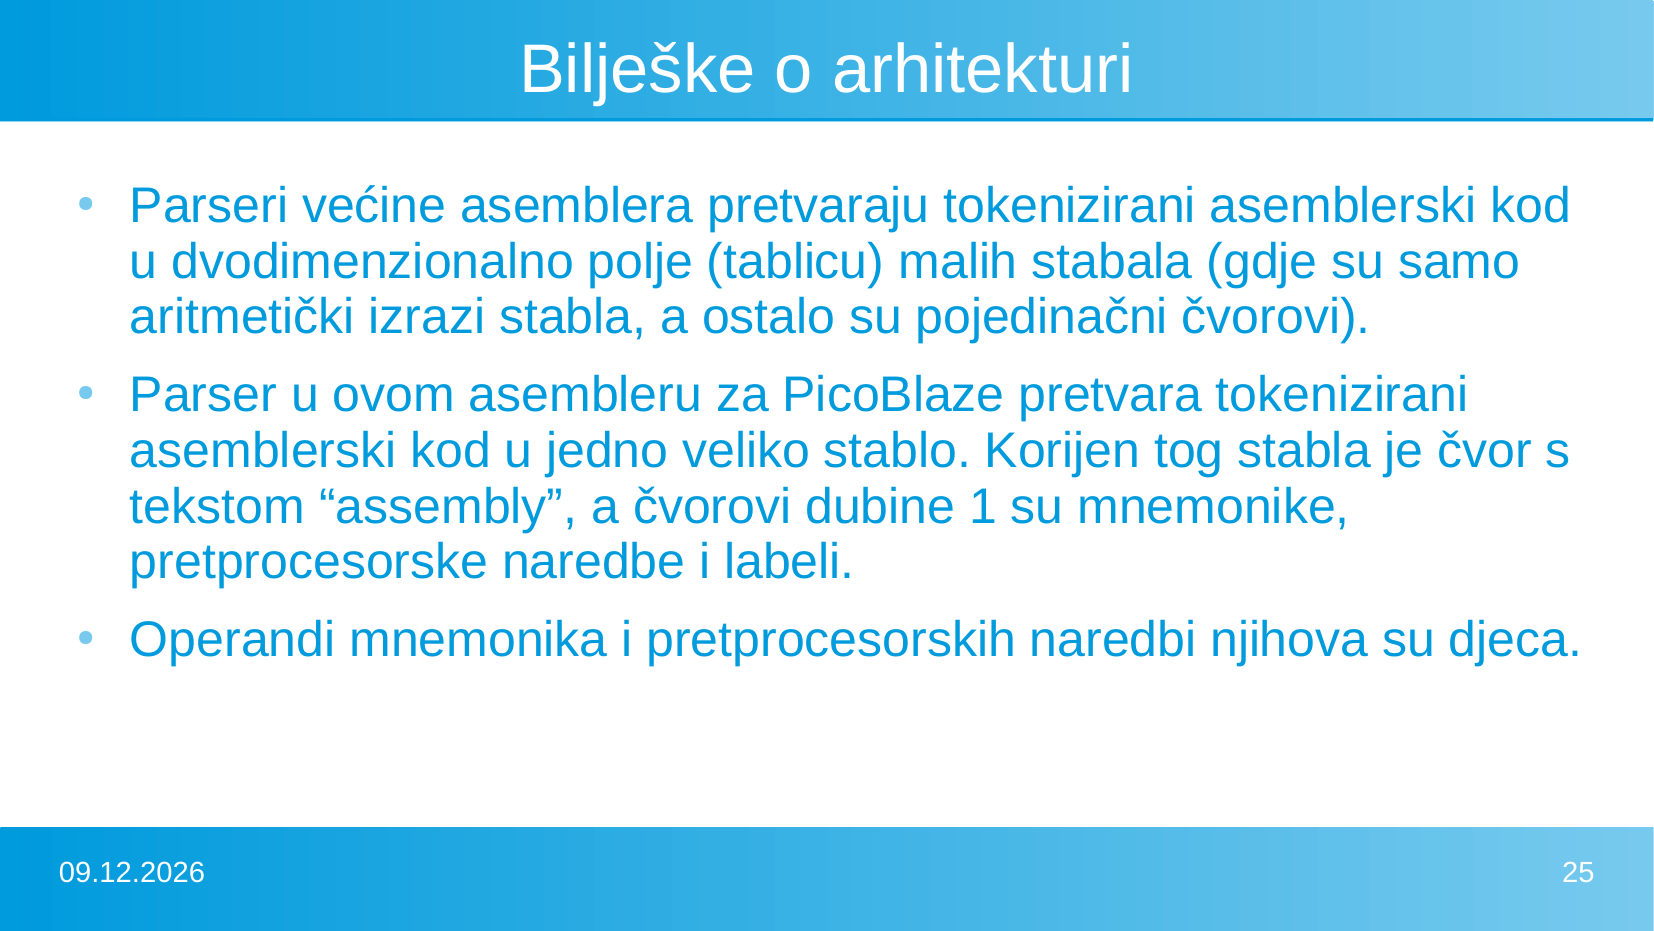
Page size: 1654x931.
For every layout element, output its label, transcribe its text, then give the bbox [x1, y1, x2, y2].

list Parseri većine asemblera pretvaraju tokenizirani asemblerski kod u dvodimenzionalno polje (tablicu) malih stabala (gdje su samo aritmetički izrazi stabla, a ostalo su pojedinačni čvorovi). Parser u ovom asembleru za PicoBlaze pretvara tokenizirani asemblerski kod u jedno veliko stablo. Korijen tog stabla je čvor s tekstom “assembly”, a čvorovi dubine 1 su mnemonike, pretprocesorske naredbe i labeli. Operandi mnemonika i pretprocesorskih naredbi njihova su djeca. [59, 177, 1595, 768]
title Bilješke o arhitekturi [59, 29, 1595, 108]
